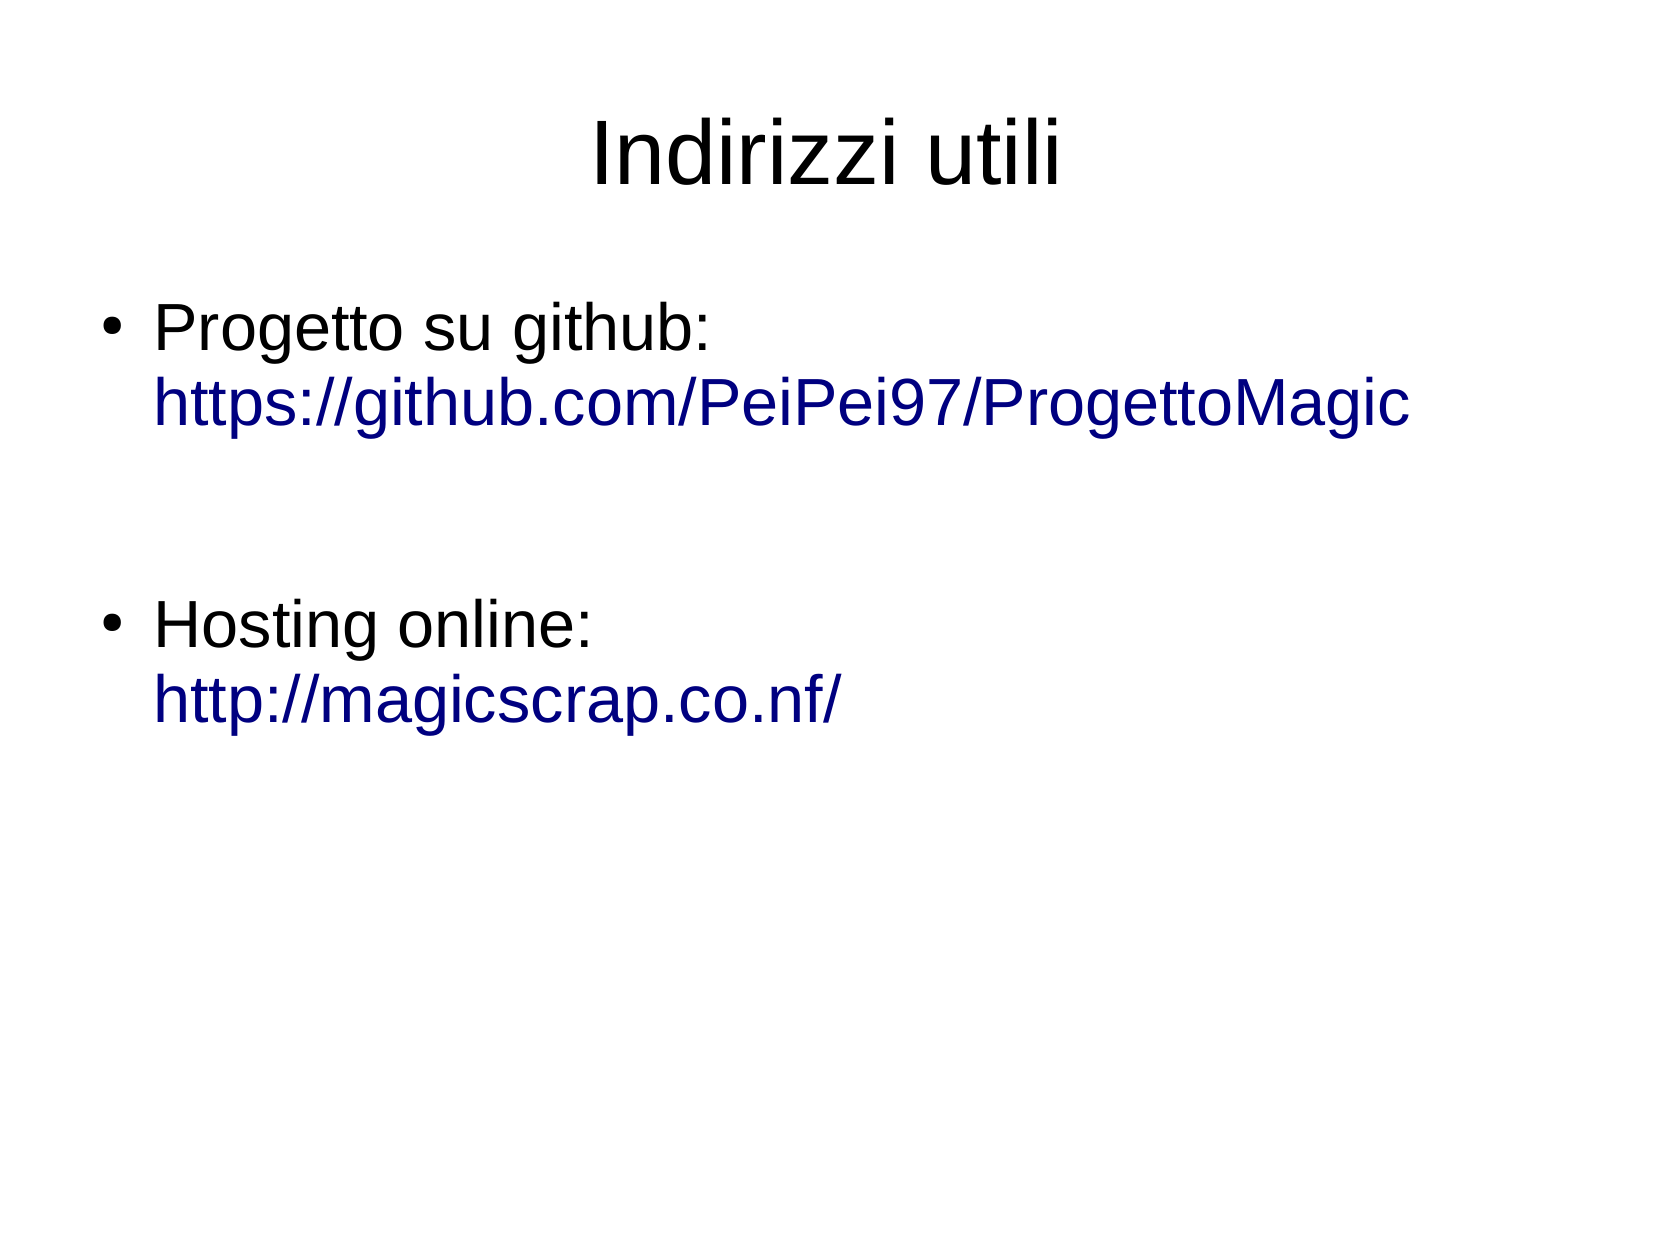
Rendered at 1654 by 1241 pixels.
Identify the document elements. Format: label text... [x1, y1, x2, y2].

list Progetto su github: https://github.com/PeiPei97/ProgettoMagic Hosting online: http://magicscrap.co.nf/ [82, 290, 1571, 1109]
title Indirizzi utili [82, 49, 1571, 257]
